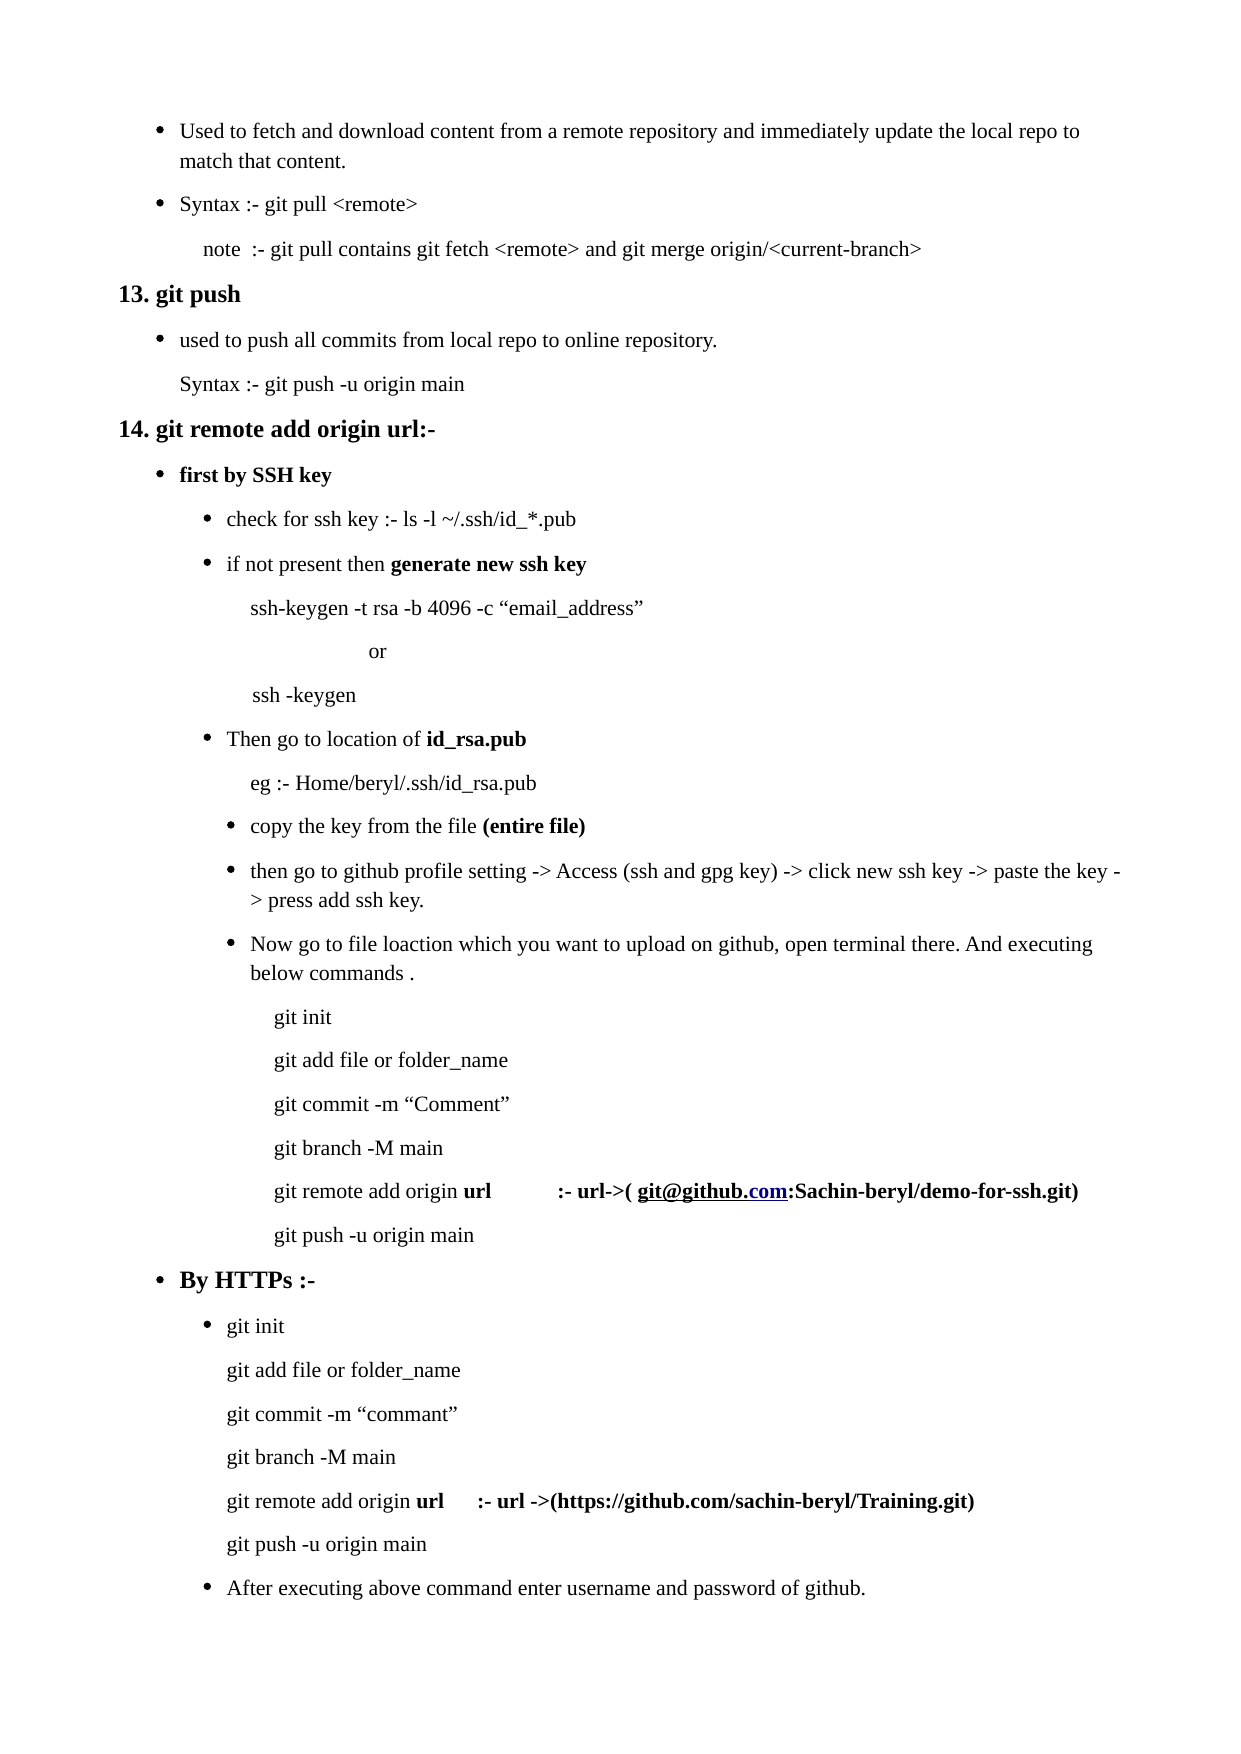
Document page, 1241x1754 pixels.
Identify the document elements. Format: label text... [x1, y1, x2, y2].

list git commit -m “Comment” [250, 1091, 1122, 1116]
list Used to fetch and download content from a remote repository and immediately update the local repo to match that content. [156, 118, 1122, 173]
list git add file or folder_name [203, 1357, 1122, 1382]
list git commit -m “commant” [203, 1401, 1122, 1426]
list then go to github profile setting -> Access (ssh and gpg key) -> click new ssh key -> paste the key -> press add ssh key. [226, 858, 1122, 912]
list check for ssh key :- ls -l ~/.ssh/id_*.pub [203, 506, 1122, 532]
list note :- git pull contains git fetch <remote> and git merge origin/<current-branch> [179, 236, 1122, 261]
text ssh -keygen [118, 682, 1122, 707]
list git init [250, 1004, 1122, 1029]
list Then go to location of id_rsa.pub [203, 726, 1122, 751]
list Syntax :- git push -u origin main [156, 371, 1122, 396]
list Syntax :- git pull <remote> [156, 191, 1122, 217]
list used to push all commits from local repo to online repository. [156, 327, 1122, 352]
list git branch -M main [203, 1444, 1122, 1469]
list eg :- Home/beryl/.ssh/id_rsa.pub [226, 770, 1122, 795]
text 14. git remote add origin url:- [118, 414, 1122, 443]
list git remote add origin url :- url->( git@github.com:Sachin-beryl/demo-for-ssh.git) [250, 1178, 1122, 1203]
list Now go to file loaction which you want to upload on github, open terminal there. And executing below commands . [226, 931, 1122, 986]
list if not present then generate new ssh key [203, 551, 1122, 576]
list git branch -M main [250, 1134, 1122, 1160]
list first by SSH key [156, 462, 1122, 488]
list git init [203, 1313, 1122, 1338]
text 13. git push [118, 279, 1122, 308]
list copy the key from the file (entire file) [226, 813, 1122, 839]
list git add file or folder_name [250, 1047, 1122, 1073]
list ssh-keygen -t rsa -b 4096 -c “email_address” [226, 595, 1122, 620]
list git push -u origin main [203, 1531, 1122, 1556]
list git remote add origin url :- url ->(https://github.com/sachin-beryl/Training.git) [203, 1488, 1122, 1513]
list After executing above command enter username and password of github. [203, 1575, 1122, 1601]
list git push -u origin main [250, 1222, 1122, 1247]
list or [344, 638, 1122, 664]
list By HTTPs :- [156, 1265, 1122, 1294]
